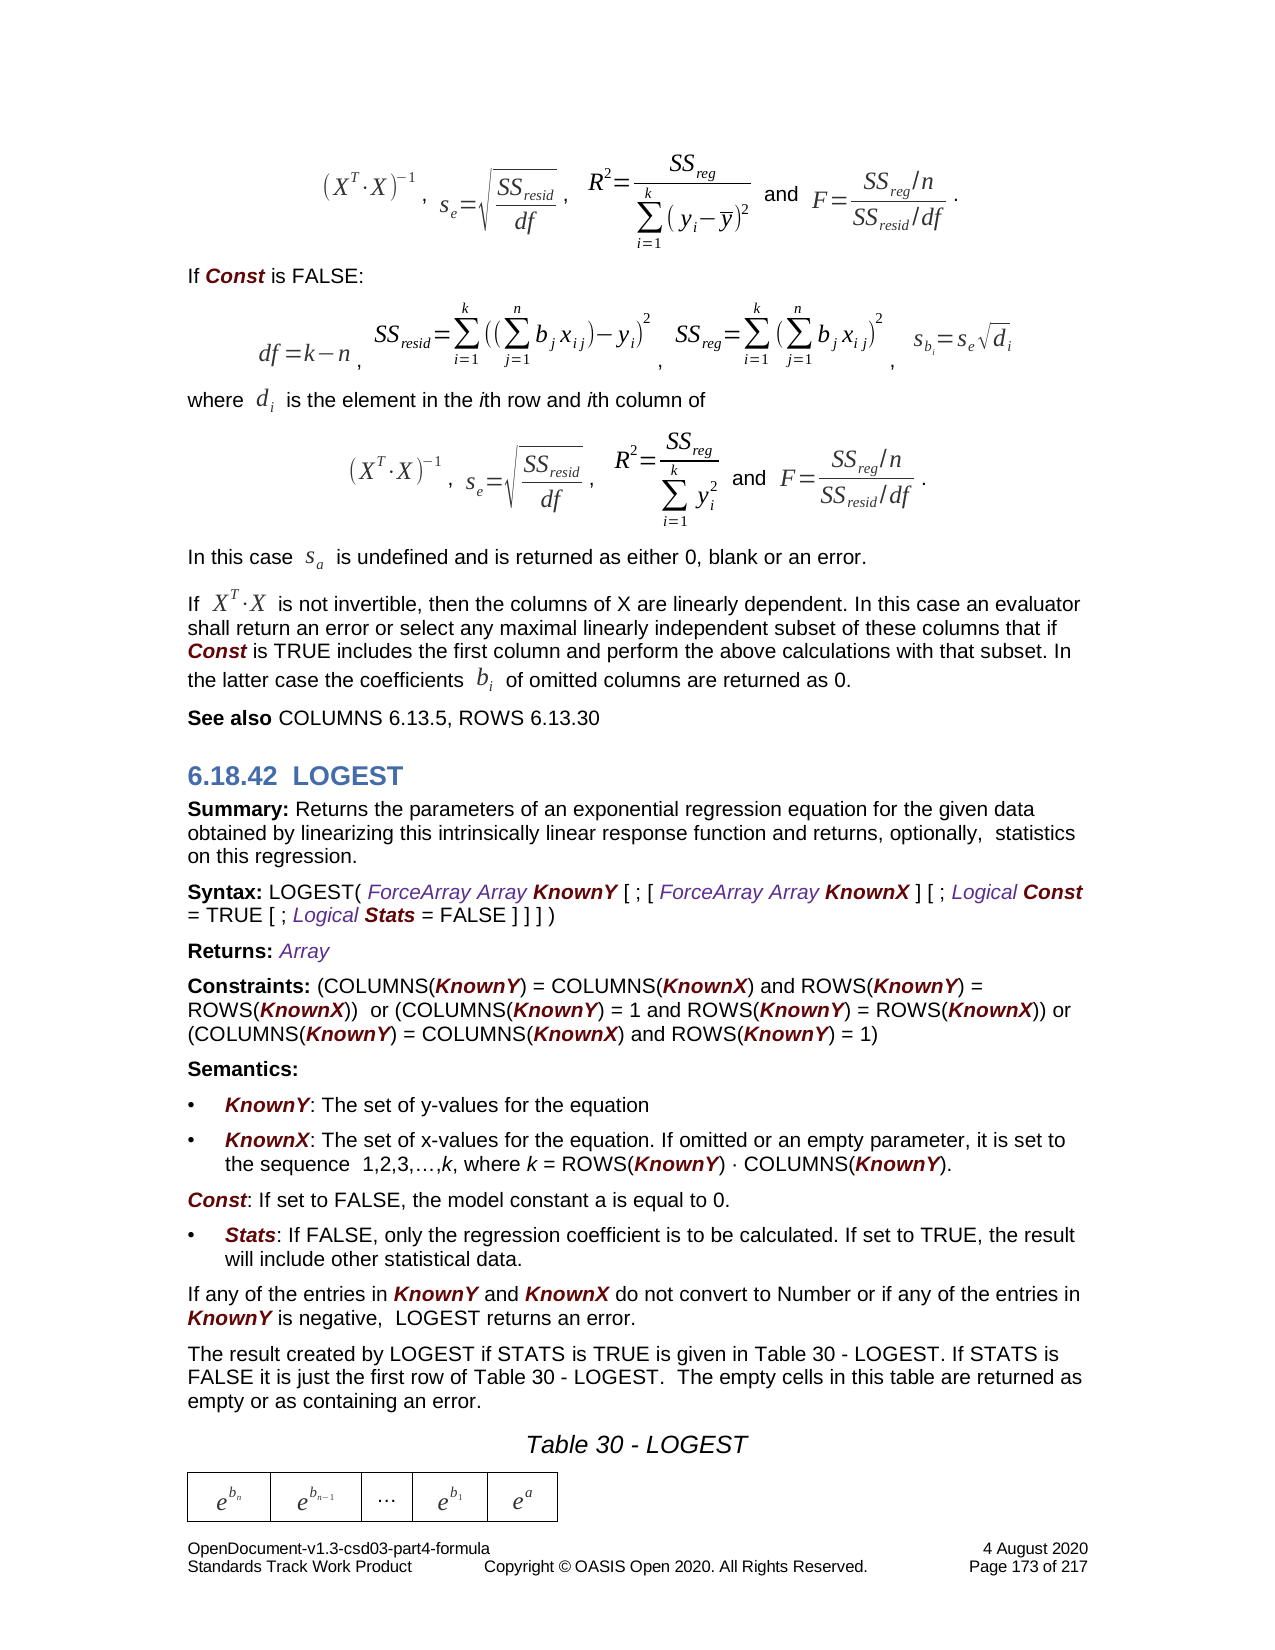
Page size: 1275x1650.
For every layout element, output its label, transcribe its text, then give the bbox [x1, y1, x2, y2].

text The result created by LOGEST if STATS is TRUE is given in Table 30 - LOGEST. If STATS is FALSE it is just the first row of Table 30 - LOGEST. The empty cells in this table are returned as empty or as containing an error. [187, 1342, 1088, 1413]
table_header [271, 1473, 361, 1521]
list KnownX: The set of x-values for the equation. If omitted or an empty parameter, it is set to the sequence 1,2,3,…,k, where k = ROWS(KnownY) ∙ COLUMNS(KnownY). [187, 1129, 1088, 1176]
text where is the element in the ith row and ith column of [187, 384, 1088, 415]
text Semantics: [187, 1058, 1088, 1081]
list Stats: If FALSE, only the regression coefficient is to be calculated. If set to TRUE, the result will include other statistical data. [187, 1224, 1088, 1271]
list KnownY: The set of y-values for the equation [187, 1093, 1088, 1117]
text Constraints: (COLUMNS(KnownY) = COLUMNS(KnownX) and ROWS(KnownY) = ROWS(KnownX)) or (COLUMNS(KnownY) = 1 and ROWS(KnownY) = ROWS(KnownX)) or (COLUMNS(KnownY) = COLUMNS(KnownX) and ROWS(KnownY) = 1) [187, 975, 1088, 1046]
text If is not invertible, then the columns of X are linearly dependent. In this case an evaluator shall return an error or select any maximal linearly independent subset of these columns that if Const is TRUE includes the first column and perform the above calculations with that subset. In the latter case the coefficients of omitted columns are returned as 0. [187, 585, 1088, 695]
table_header [488, 1473, 557, 1521]
text If Const is FALSE: [187, 264, 1088, 288]
table_header … [362, 1473, 412, 1521]
text Const: If set to FALSE, the model constant a is equal to 0. [187, 1188, 1088, 1212]
text , , and . [187, 427, 1088, 530]
text In this case is undefined and is returned as either 0, blank or an error. [187, 542, 1088, 573]
subtitle LOGEST [187, 761, 1088, 791]
table_header [413, 1473, 487, 1521]
text See also COLUMNS 6.13.5, ROWS 6.13.30 [187, 707, 1088, 730]
text If any of the entries in KnownY and KnownX do not convert to Number or if any of the entries in KnownY is negative, LOGEST returns an error. [187, 1283, 1088, 1330]
table_header [188, 1473, 270, 1521]
text Table 30 - LOGEST [187, 1431, 1088, 1459]
text Returns: Array [187, 939, 1088, 963]
text Summary: Returns the parameters of an exponential regression equation for the given data obtained by linearizing this intrinsically linear response function and returns, optionally, statistics on this regression. [187, 797, 1088, 868]
text , , and . [187, 150, 1088, 252]
text Syntax: LOGEST( ForceArray Array KnownY [ ; [ ForceArray Array KnownX ] [ ; Logical Const = TRUE [ ; Logical Stats = FALSE ] ] ] ) [187, 880, 1088, 927]
text , , , [187, 300, 1088, 372]
